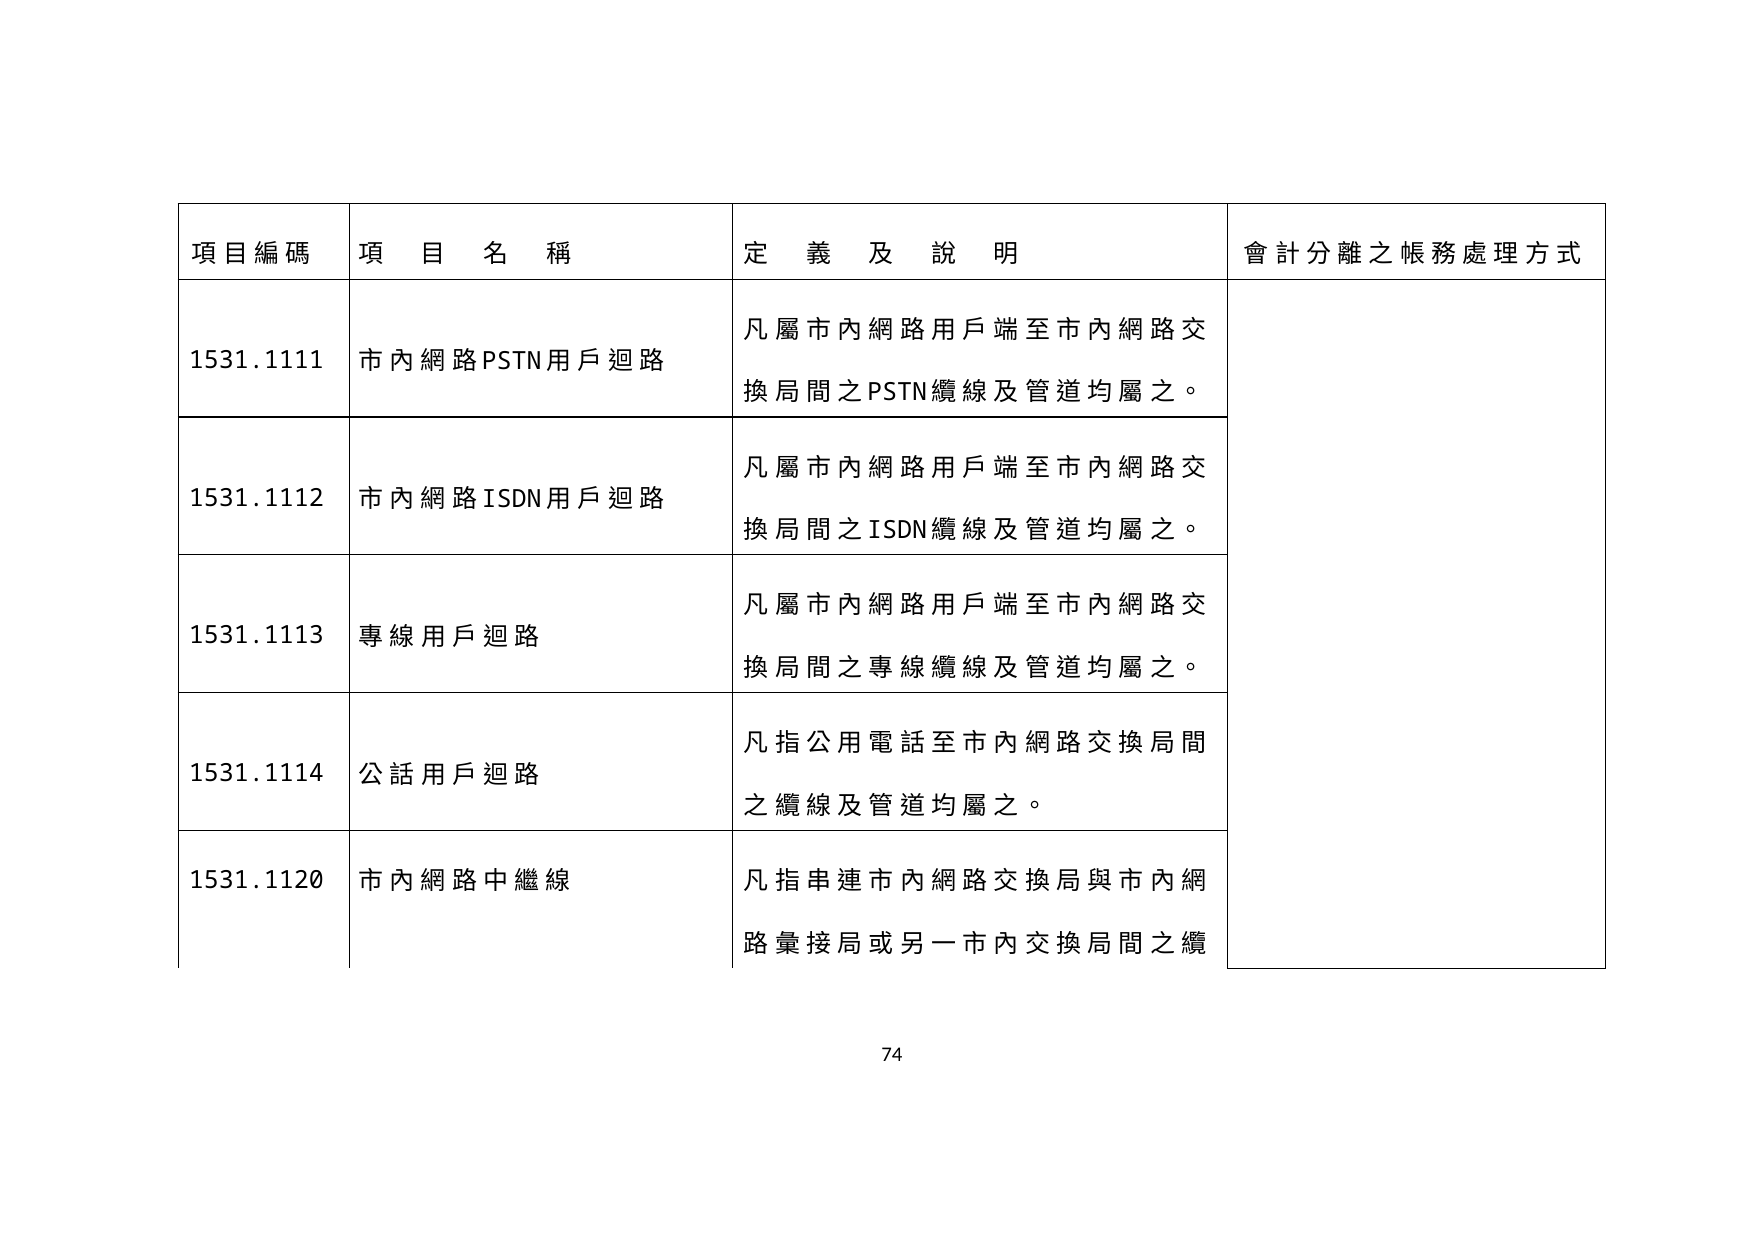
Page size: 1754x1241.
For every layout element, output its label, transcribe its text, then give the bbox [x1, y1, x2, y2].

table_cell 1531.1112 [179, 418, 349, 554]
table_cell 凡屬市內網路用戶端至市內網路交換局間之ISDN纜線及管道均屬之。 [733, 418, 1227, 554]
table_cell 凡指公用電話至市內網路交換局間之纜線及管道均屬之。 [733, 693, 1227, 830]
table_cell 市內網路ISDN用戶迴路 [350, 418, 732, 554]
table_cell 1531.1111 [179, 280, 349, 416]
table_cell 凡屬市內網路用戶端至市內網路交換局間之PSTN纜線及管道均屬之。 [733, 280, 1227, 416]
table_cell 凡屬市內網路用戶端至市內網路交換局間之專線纜線及管道均屬之。 [733, 555, 1227, 692]
table_cell 市內網路PSTN用戶迴路 [350, 280, 732, 416]
table_header 會計分離之帳務處理方式 [1228, 204, 1605, 278]
table_cell 公話用戶迴路 [350, 693, 732, 830]
table_cell 凡指串連市內網路交換局與市內網路彙接局或另一市內交換局間之纜 [733, 831, 1227, 968]
table_header 定 義 及 說 明 [733, 204, 1227, 278]
table_header 項目編碼 [179, 204, 349, 278]
table_cell 1531.1120 [179, 831, 349, 968]
table_header 項 目 名 稱 [350, 204, 732, 278]
table_cell [1228, 280, 1605, 968]
table_cell 專線用戶迴路 [350, 555, 732, 692]
table_cell 1531.1114 [179, 693, 349, 830]
table_cell 1531.1113 [179, 555, 349, 692]
table_cell 市內網路中繼線 [350, 831, 732, 968]
